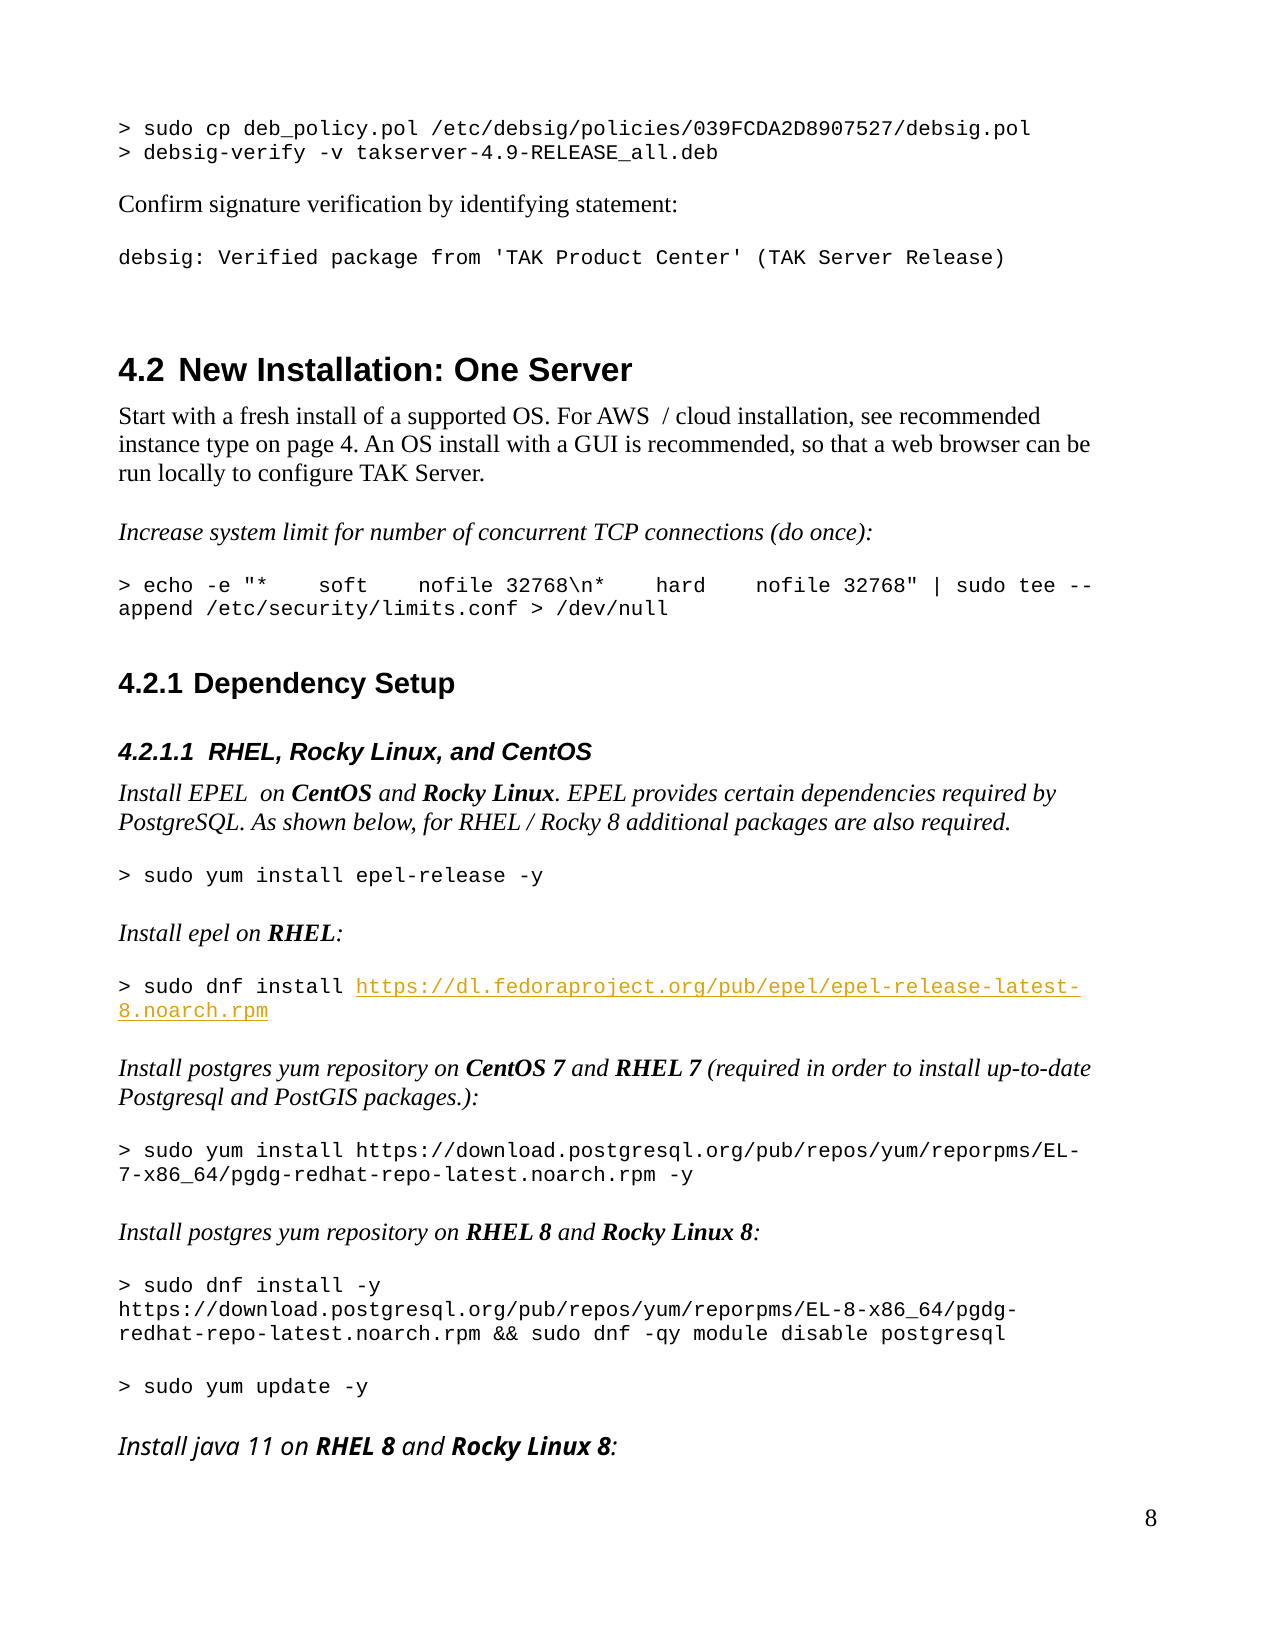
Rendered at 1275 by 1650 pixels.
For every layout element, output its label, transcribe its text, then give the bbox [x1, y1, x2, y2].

text Start with a fresh install of a supported OS. For AWS / cloud installation, see recommended instance type on page 4. An OS install with a GUI is recommended, so that a web browser can be run locally to configure TAK Server. [118, 401, 1098, 487]
text > sudo yum update -y [118, 1376, 1098, 1399]
text Install EPEL on CentOS and Rocky Linux. EPEL provides certain dependencies required by PostgreSQL. As shown below, for RHEL / Rocky 8 additional packages are also required. [118, 778, 1098, 836]
text Install epel on RHEL: [118, 918, 1098, 947]
text Install java 11 on RHEL 8 and Rocky Linux 8: [118, 1429, 1098, 1463]
text Install postgres yum repository on RHEL 8 and Rocky Linux 8: [118, 1217, 1098, 1246]
text Increase system limit for number of concurrent TCP connections (do once): [118, 517, 1098, 545]
text > sudo dnf install https://dl.fedoraproject.org/pub/epel/epel-release-latest-8.noarch.rpm [118, 977, 1098, 1024]
text > echo -e "* soft nofile 32768\n* hard nofile 32768" | sudo tee --append /etc/security/limits.conf > /dev/null [118, 575, 1098, 622]
text > debsig-verify -v takserver-4.9-RELEASE_all.deb [118, 142, 1157, 165]
subtitle Dependency Setup [118, 666, 1157, 700]
text > sudo yum install https://download.postgresql.org/pub/repos/yum/reporpms/EL-7-x86_64/pgdg-redhat-repo-latest.noarch.rpm -y [118, 1140, 1098, 1188]
subtitle RHEL, Rocky Linux, and CentOS [118, 737, 1157, 766]
text > sudo dnf install -y https://download.postgresql.org/pub/repos/yum/reporpms/EL-8-x86_64/pgdg-redhat-repo-latest.noarch.rpm && sudo dnf -qy module disable postgresql [118, 1275, 1098, 1346]
text > sudo yum install epel-release -y [118, 865, 1098, 889]
subtitle New Installation: One Server [118, 350, 1157, 388]
text debsig: Verified package from 'TAK Product Center' (TAK Server Release) [118, 247, 1157, 271]
text > sudo cp deb_policy.pol /etc/debsig/policies/039FCDA2D8907527/debsig.pol [118, 118, 1157, 142]
text Confirm signature verification by identifying statement: [118, 189, 1098, 218]
text Install postgres yum repository on CentOS 7 and RHEL 7 (required in order to install up-to-date Postgresql and PostGIS packages.): [118, 1053, 1098, 1111]
